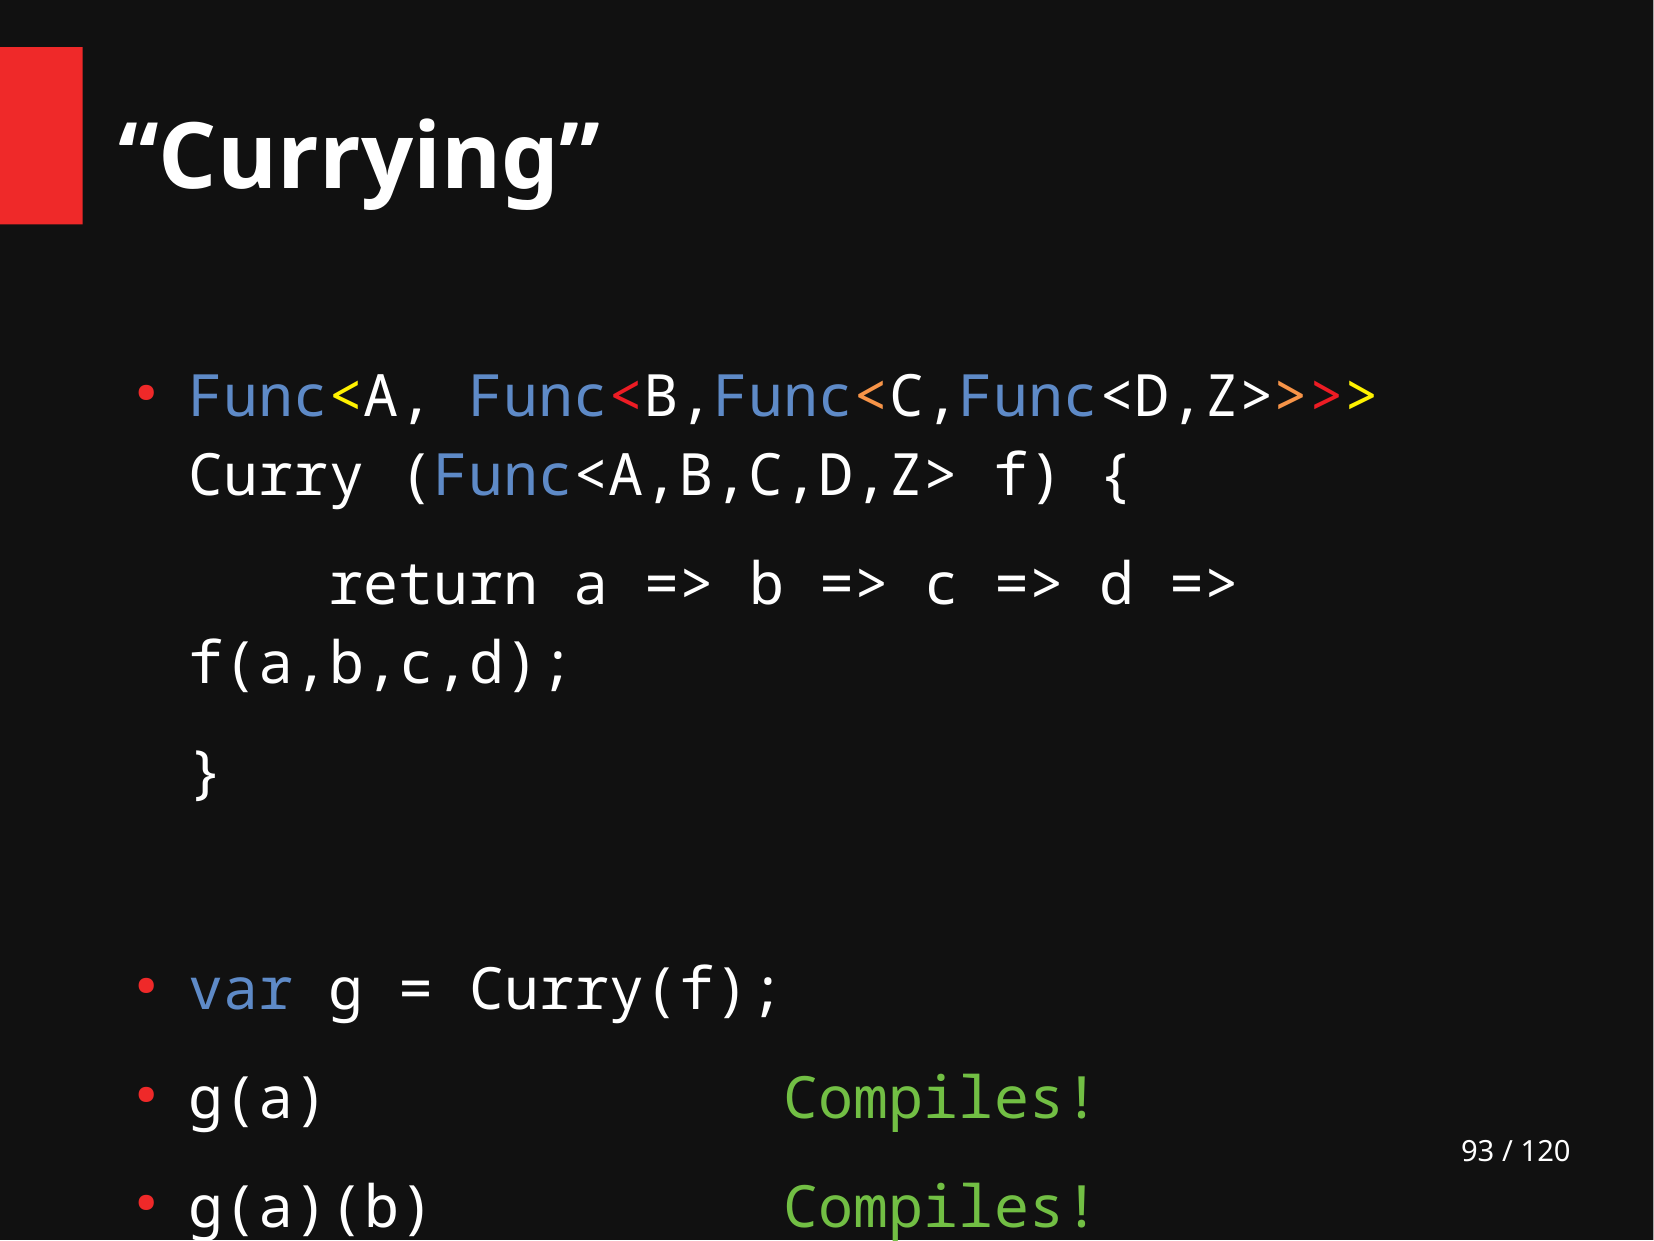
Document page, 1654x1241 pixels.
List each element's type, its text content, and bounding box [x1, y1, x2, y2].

title “Currying” [118, 49, 1571, 257]
list Func<A, Func<B,Func<C,Func<D,Z>>>> Curry (Func<A,B,C,D,Z> f) { return a => b => c => d => f(a,b,c,d); } var g = Curry(f); g(a) Compiles! g(a)(b) Compiles! g(a)(b)(c) Compiles! [118, 354, 1536, 1074]
